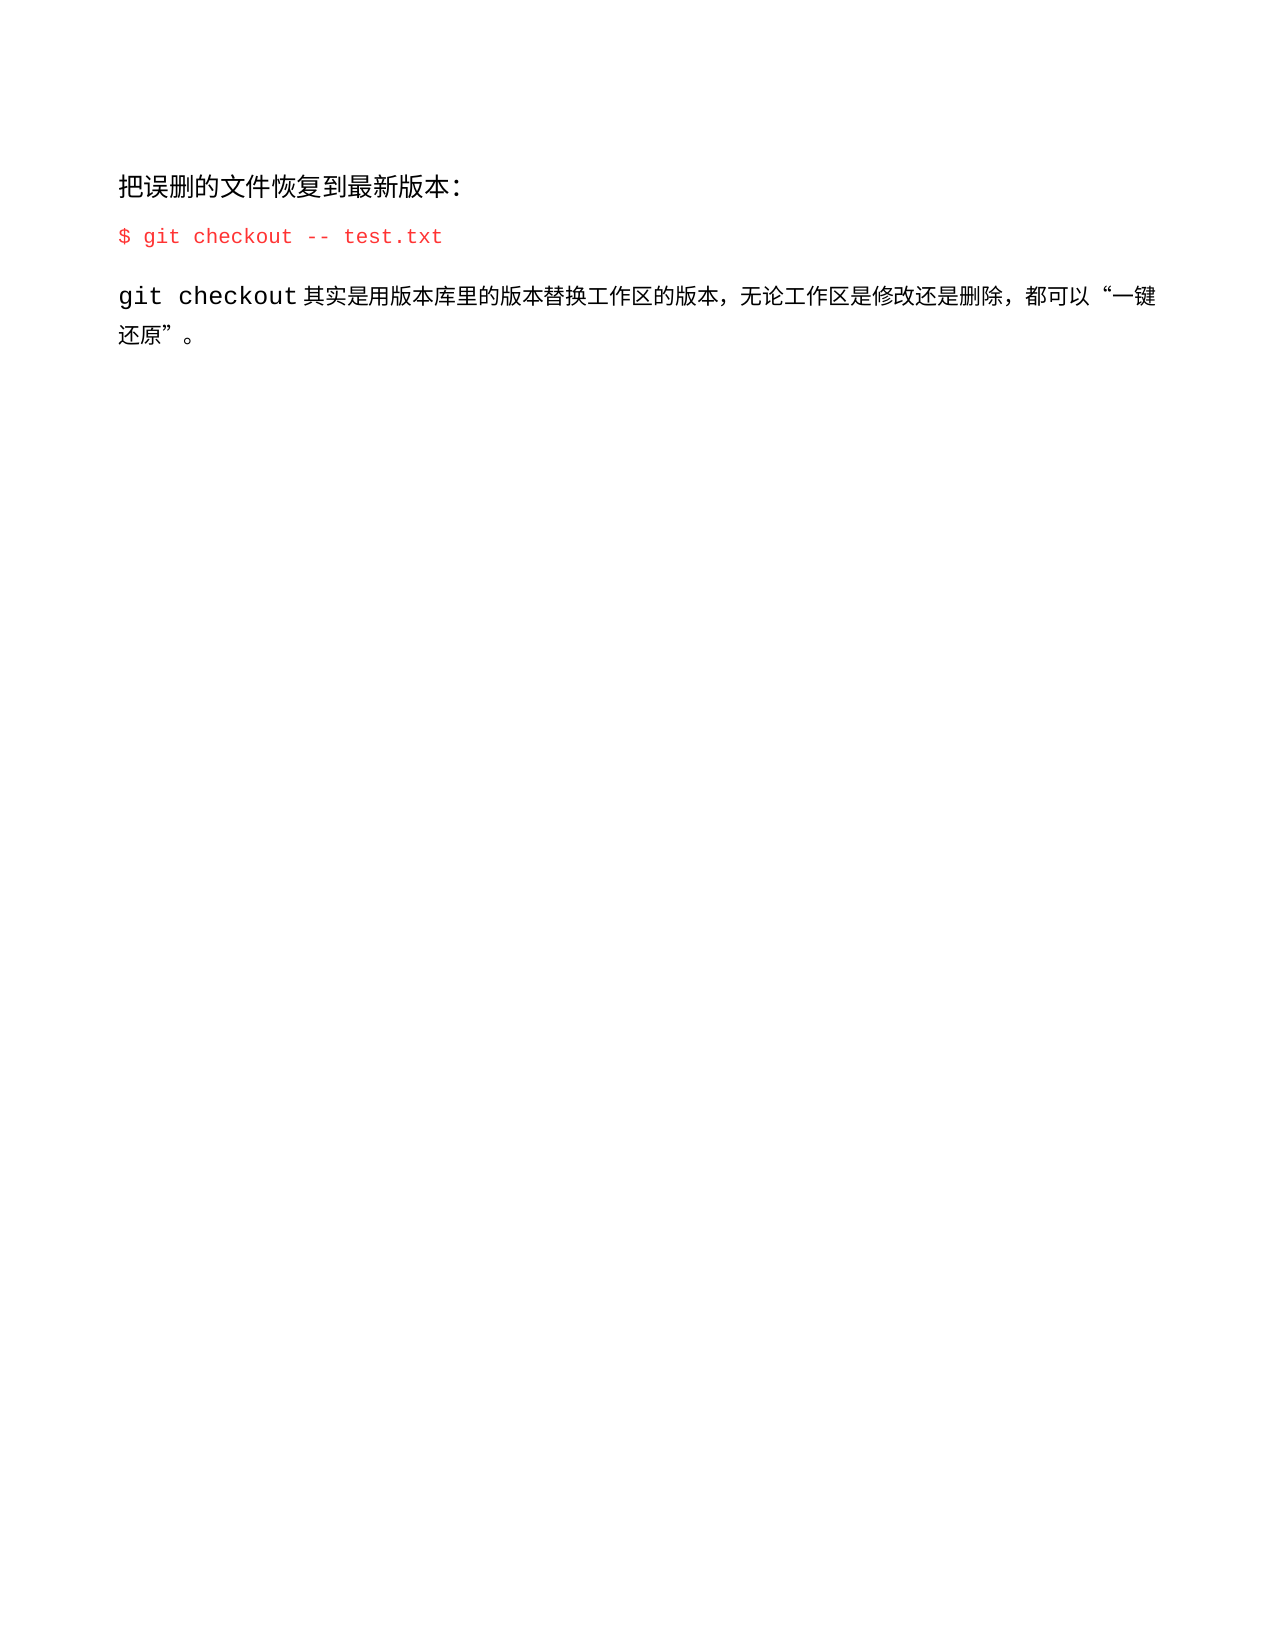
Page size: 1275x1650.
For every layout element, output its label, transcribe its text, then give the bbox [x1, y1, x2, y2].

text git checkout其实是用版本库里的版本替换工作区的版本，无论工作区是修改还是删除，都可以“一键还原”。 [118, 279, 1157, 350]
text 把误删的文件恢复到最新版本： [118, 167, 1157, 204]
text $ git checkout -- test.txt [118, 226, 1157, 250]
